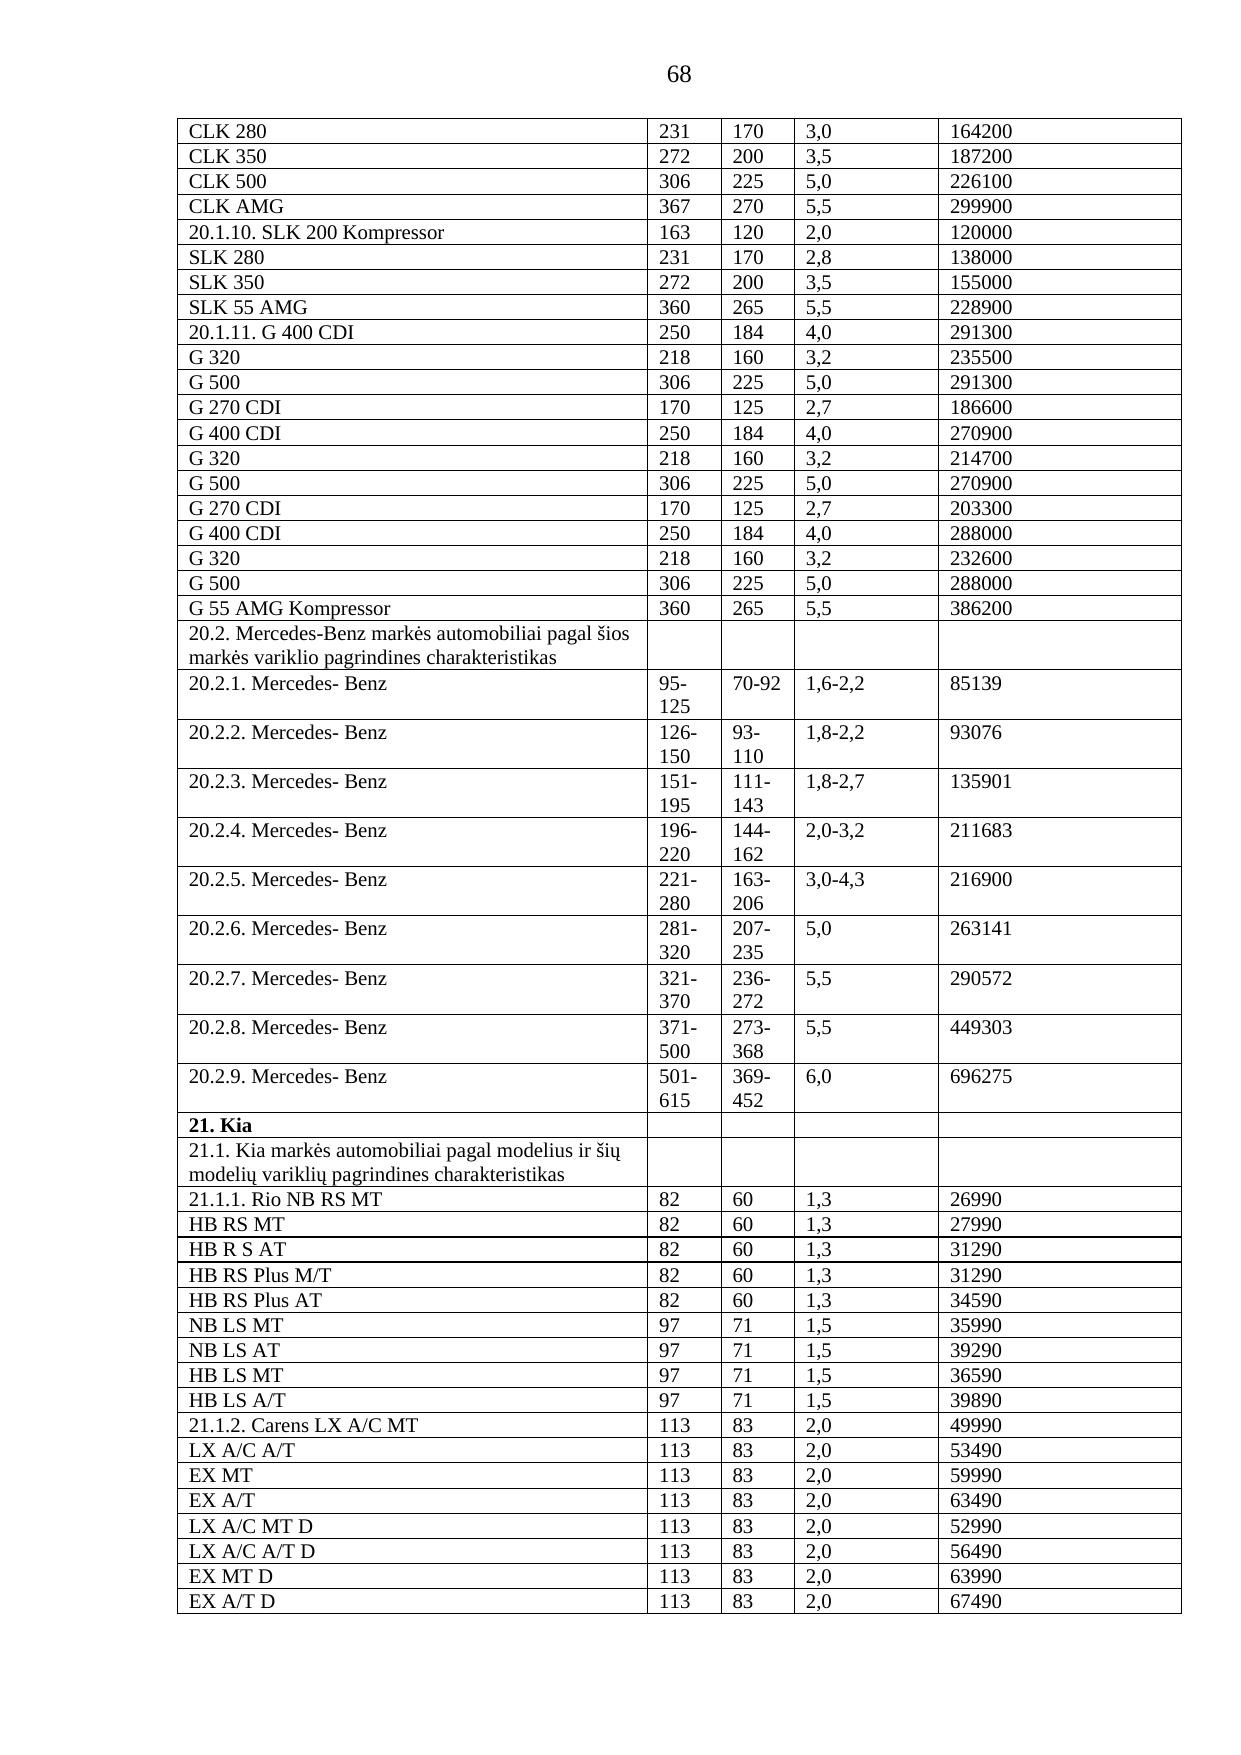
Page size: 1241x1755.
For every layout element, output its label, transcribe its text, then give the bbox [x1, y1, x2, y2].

table_cell 97 [648, 1388, 721, 1412]
table_cell CLK AMG [178, 195, 647, 218]
table_cell 360 [648, 596, 721, 620]
table_cell G 500 [178, 370, 647, 394]
table_cell 71 [722, 1363, 794, 1387]
table_cell 3,0 [795, 119, 938, 143]
table_cell 386200 [939, 596, 1181, 620]
table_cell LX A/C A/T [178, 1438, 647, 1462]
table_cell 200 [722, 144, 794, 168]
table_cell 207-235 [722, 916, 794, 964]
table_cell 56490 [939, 1539, 1181, 1563]
table_cell 5,5 [795, 965, 938, 1013]
table_cell 52990 [939, 1514, 1181, 1538]
table_cell CLK 350 [178, 144, 647, 168]
table_cell 2,0 [795, 1564, 938, 1588]
table_cell 70-92 [722, 670, 794, 718]
table_cell 299900 [939, 195, 1181, 218]
table_cell 20.2.2. Mercedes- Benz [178, 720, 647, 768]
table_cell 125 [722, 496, 794, 520]
table_cell 83 [722, 1514, 794, 1538]
table_cell 26990 [939, 1187, 1181, 1211]
table_cell 270900 [939, 420, 1181, 444]
table_cell 1,5 [795, 1313, 938, 1337]
table_cell 163-206 [722, 867, 794, 915]
table_cell [939, 1113, 1181, 1137]
table_cell 113 [648, 1514, 721, 1538]
table_cell 151-195 [648, 769, 721, 817]
table_cell 369-452 [722, 1064, 794, 1112]
table_cell G 55 AMG Kompressor [178, 596, 647, 620]
table_cell 5,0 [795, 471, 938, 495]
table_cell 83 [722, 1463, 794, 1487]
table_cell G 320 [178, 446, 647, 469]
table_cell 82 [648, 1288, 721, 1312]
table_cell 211683 [939, 818, 1181, 866]
table_cell 59990 [939, 1463, 1181, 1487]
table_cell G 320 [178, 546, 647, 570]
table_cell 60 [722, 1187, 794, 1211]
table_cell 263141 [939, 916, 1181, 964]
table_cell 4,0 [795, 420, 938, 444]
table_cell 63990 [939, 1564, 1181, 1588]
table_cell 273-368 [722, 1015, 794, 1063]
table_cell 125 [722, 395, 794, 419]
table_cell 53490 [939, 1438, 1181, 1462]
table_cell 1,6-2,2 [795, 670, 938, 718]
table_cell 97 [648, 1338, 721, 1362]
table_cell 1,3 [795, 1212, 938, 1236]
table_cell 20.2. Mercedes-Benz markės automobiliai pagal šios markės variklio pagrindines charakteristikas [178, 621, 647, 669]
table_cell G 270 CDI [178, 395, 647, 419]
table_cell [648, 621, 721, 669]
table_cell 31290 [939, 1263, 1181, 1287]
table_cell 60 [722, 1212, 794, 1236]
table_cell 236-272 [722, 965, 794, 1013]
table_cell 27990 [939, 1212, 1181, 1236]
table_cell 371-500 [648, 1015, 721, 1063]
table_cell 113 [648, 1564, 721, 1588]
table_cell 250 [648, 420, 721, 444]
table_cell [648, 1138, 721, 1186]
table_cell 120 [722, 220, 794, 244]
table_cell 20.2.9. Mercedes- Benz [178, 1064, 647, 1112]
table_cell 113 [648, 1413, 721, 1437]
table_cell 1,3 [795, 1263, 938, 1287]
table_cell 20.2.5. Mercedes- Benz [178, 867, 647, 915]
table_cell 270 [722, 195, 794, 218]
table_cell 60 [722, 1238, 794, 1261]
table_cell 170 [648, 496, 721, 520]
table_cell 20.1.10. SLK 200 Kompressor [178, 220, 647, 244]
table_cell 2,0 [795, 1539, 938, 1563]
table_cell 200 [722, 270, 794, 294]
table_cell 120000 [939, 220, 1181, 244]
table_cell 113 [648, 1438, 721, 1462]
table_cell 228900 [939, 295, 1181, 319]
table_cell 235500 [939, 345, 1181, 369]
table_cell 265 [722, 295, 794, 319]
table_cell 272 [648, 144, 721, 168]
table_cell 1,8-2,7 [795, 769, 938, 817]
table_cell HB RS Plus AT [178, 1288, 647, 1312]
table_cell 71 [722, 1338, 794, 1362]
table_cell 126-150 [648, 720, 721, 768]
table_cell 265 [722, 596, 794, 620]
table_cell 306 [648, 169, 721, 193]
table_cell EX MT D [178, 1564, 647, 1588]
table_cell EX MT [178, 1463, 647, 1487]
table_cell 49990 [939, 1413, 1181, 1437]
table_cell 82 [648, 1212, 721, 1236]
table_cell 225 [722, 370, 794, 394]
table_cell NB LS MT [178, 1313, 647, 1337]
table_cell 288000 [939, 571, 1181, 595]
table_cell 20.2.8. Mercedes- Benz [178, 1015, 647, 1063]
table_cell 163 [648, 220, 721, 244]
table_cell 71 [722, 1313, 794, 1337]
table_cell SLK 350 [178, 270, 647, 294]
table_cell 97 [648, 1363, 721, 1387]
table_cell 1,5 [795, 1388, 938, 1412]
table_cell 20.2.4. Mercedes- Benz [178, 818, 647, 866]
table_cell 20.2.1. Mercedes- Benz [178, 670, 647, 718]
table_cell 83 [722, 1413, 794, 1437]
table_cell 218 [648, 546, 721, 570]
table_cell 3,0-4,3 [795, 867, 938, 915]
table_cell 5,0 [795, 571, 938, 595]
table_cell 186600 [939, 395, 1181, 419]
table_cell CLK 280 [178, 119, 647, 143]
table_cell 160 [722, 446, 794, 469]
table_cell CLK 500 [178, 169, 647, 193]
table_cell 21. Kia [178, 1113, 647, 1137]
table_cell 71 [722, 1388, 794, 1412]
table_cell 95-125 [648, 670, 721, 718]
table_cell [795, 1113, 938, 1137]
table_cell G 320 [178, 345, 647, 369]
table_cell 113 [648, 1489, 721, 1512]
table_cell 60 [722, 1263, 794, 1287]
table_cell 83 [722, 1589, 794, 1613]
table_cell 3,5 [795, 144, 938, 168]
table_cell 83 [722, 1489, 794, 1512]
table_cell 2,0 [795, 1463, 938, 1487]
table_cell G 270 CDI [178, 496, 647, 520]
table_cell 21.1.2. Carens LX A/C MT [178, 1413, 647, 1437]
table_cell 1,8-2,2 [795, 720, 938, 768]
table_cell 272 [648, 270, 721, 294]
table_cell HB R S AT [178, 1238, 647, 1261]
table_cell 184 [722, 420, 794, 444]
table_cell 2,0-3,2 [795, 818, 938, 866]
table_cell 4,0 [795, 521, 938, 545]
table_cell 113 [648, 1539, 721, 1563]
table_cell HB RS Plus M/T [178, 1263, 647, 1287]
table_cell 226100 [939, 169, 1181, 193]
table_cell 31290 [939, 1238, 1181, 1261]
table_cell [722, 621, 794, 669]
table_cell 82 [648, 1187, 721, 1211]
table_cell G 500 [178, 571, 647, 595]
table_cell 360 [648, 295, 721, 319]
table_cell 5,5 [795, 195, 938, 218]
table_cell 2,0 [795, 1589, 938, 1613]
table_cell 231 [648, 245, 721, 269]
table_cell 321-370 [648, 965, 721, 1013]
table_cell HB LS MT [178, 1363, 647, 1387]
table_cell EX A/T D [178, 1589, 647, 1613]
table_cell [939, 1138, 1181, 1186]
table_cell 160 [722, 546, 794, 570]
table_cell 5,0 [795, 916, 938, 964]
table_cell 1,3 [795, 1187, 938, 1211]
table_cell 1,3 [795, 1288, 938, 1312]
table_cell G 500 [178, 471, 647, 495]
table_cell 3,2 [795, 446, 938, 469]
table_cell 113 [648, 1463, 721, 1487]
table_cell 2,0 [795, 220, 938, 244]
table_cell 5,5 [795, 596, 938, 620]
table_cell 138000 [939, 245, 1181, 269]
table_cell 35990 [939, 1313, 1181, 1337]
table_cell SLK 280 [178, 245, 647, 269]
table_cell 83 [722, 1564, 794, 1588]
table_cell 281-320 [648, 916, 721, 964]
table_cell 170 [722, 245, 794, 269]
table_cell 306 [648, 571, 721, 595]
table_cell 21.1. Kia markės automobiliai pagal modelius ir šių modelių variklių pagrindines charakteristikas [178, 1138, 647, 1186]
table_cell 2,8 [795, 245, 938, 269]
table_cell [939, 621, 1181, 669]
table_cell 203300 [939, 496, 1181, 520]
table_cell 187200 [939, 144, 1181, 168]
table_cell 5,0 [795, 370, 938, 394]
table_cell 93076 [939, 720, 1181, 768]
table_cell 82 [648, 1238, 721, 1261]
table_cell 2,0 [795, 1413, 938, 1437]
table_cell [722, 1113, 794, 1137]
table_cell 20.2.7. Mercedes- Benz [178, 965, 647, 1013]
table_cell 113 [648, 1589, 721, 1613]
table_cell 270900 [939, 471, 1181, 495]
table_cell 501-615 [648, 1064, 721, 1112]
table_cell 83 [722, 1539, 794, 1563]
table_cell LX A/C A/T D [178, 1539, 647, 1563]
table_cell 231 [648, 119, 721, 143]
table_cell 214700 [939, 446, 1181, 469]
table_cell G 400 CDI [178, 521, 647, 545]
table_cell 39290 [939, 1338, 1181, 1362]
table_cell 225 [722, 571, 794, 595]
table_cell 97 [648, 1313, 721, 1337]
table_cell 6,0 [795, 1064, 938, 1112]
table_cell 155000 [939, 270, 1181, 294]
table_cell 20.1.11. G 400 CDI [178, 320, 647, 344]
table_cell 63490 [939, 1489, 1181, 1512]
table_cell 170 [722, 119, 794, 143]
table_cell 250 [648, 521, 721, 545]
table_cell EX A/T [178, 1489, 647, 1512]
table_cell 34590 [939, 1288, 1181, 1312]
table_cell 288000 [939, 521, 1181, 545]
table_cell 216900 [939, 867, 1181, 915]
table_cell 5,0 [795, 169, 938, 193]
table_cell 196-220 [648, 818, 721, 866]
table_cell 3,2 [795, 546, 938, 570]
table_cell HB LS A/T [178, 1388, 647, 1412]
table_cell SLK 55 AMG [178, 295, 647, 319]
table_cell 290572 [939, 965, 1181, 1013]
table_cell 83 [722, 1438, 794, 1462]
table_cell 3,5 [795, 270, 938, 294]
table_cell 82 [648, 1263, 721, 1287]
table_cell 184 [722, 320, 794, 344]
table_cell 60 [722, 1288, 794, 1312]
table_cell 225 [722, 471, 794, 495]
table_cell 170 [648, 395, 721, 419]
table_cell 2,0 [795, 1438, 938, 1462]
table_cell LX A/C MT D [178, 1514, 647, 1538]
table_cell [722, 1138, 794, 1186]
table_cell 2,0 [795, 1489, 938, 1512]
table_cell 1,3 [795, 1238, 938, 1261]
table_cell 221-280 [648, 867, 721, 915]
table_cell 4,0 [795, 320, 938, 344]
table_cell 696275 [939, 1064, 1181, 1112]
table_cell 5,5 [795, 1015, 938, 1063]
table_cell 160 [722, 345, 794, 369]
table_cell 93-110 [722, 720, 794, 768]
table_cell G 400 CDI [178, 420, 647, 444]
table_cell [795, 621, 938, 669]
table_cell 2,7 [795, 395, 938, 419]
table_cell 218 [648, 345, 721, 369]
table_cell 39890 [939, 1388, 1181, 1412]
table_cell 2,0 [795, 1514, 938, 1538]
table_cell 21.1.1. Rio NB RS MT [178, 1187, 647, 1211]
table_cell 306 [648, 471, 721, 495]
table_cell 1,5 [795, 1363, 938, 1387]
table_cell 1,5 [795, 1338, 938, 1362]
table_cell NB LS AT [178, 1338, 647, 1362]
table_cell 225 [722, 169, 794, 193]
table_cell 2,7 [795, 496, 938, 520]
table_cell 218 [648, 446, 721, 469]
table_cell 20.2.6. Mercedes- Benz [178, 916, 647, 964]
table_cell [795, 1138, 938, 1186]
table_cell 36590 [939, 1363, 1181, 1387]
table_cell 232600 [939, 546, 1181, 570]
table_cell 291300 [939, 320, 1181, 344]
table_cell 367 [648, 195, 721, 218]
table_cell 5,5 [795, 295, 938, 319]
table_cell 449303 [939, 1015, 1181, 1063]
table_cell 85139 [939, 670, 1181, 718]
table_cell 306 [648, 370, 721, 394]
table_cell [648, 1113, 721, 1137]
table_cell 184 [722, 521, 794, 545]
table_cell 135901 [939, 769, 1181, 817]
table_cell 67490 [939, 1589, 1181, 1613]
table_cell 20.2.3. Mercedes- Benz [178, 769, 647, 817]
table_cell HB RS MT [178, 1212, 647, 1236]
table_cell 3,2 [795, 345, 938, 369]
table_cell 291300 [939, 370, 1181, 394]
table_cell 250 [648, 320, 721, 344]
table_cell 111-143 [722, 769, 794, 817]
table_cell 164200 [939, 119, 1181, 143]
table_cell 144-162 [722, 818, 794, 866]
